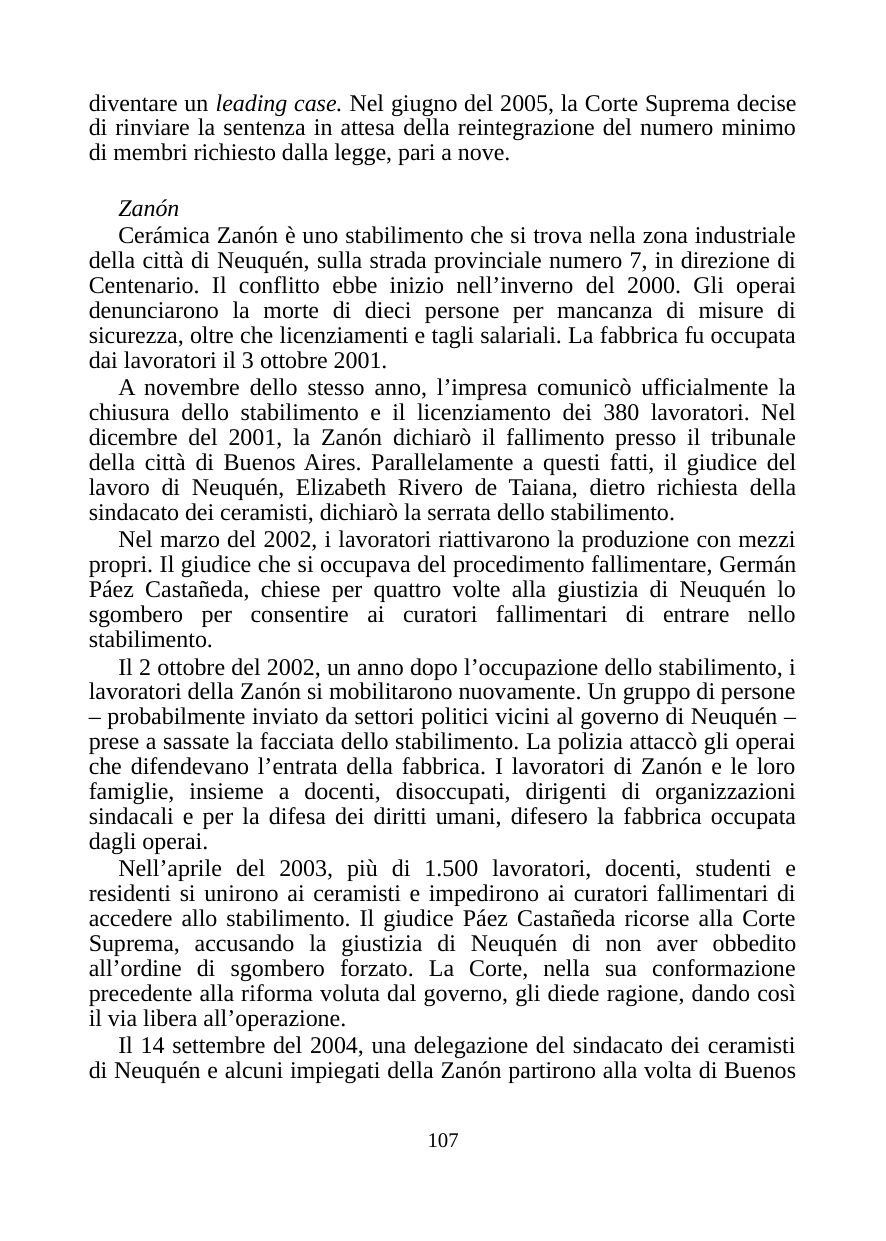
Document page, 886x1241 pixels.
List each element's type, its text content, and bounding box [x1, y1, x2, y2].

text Il 14 settembre del 2004, una delegazione del sindacato dei ceramisti di Neuquén e alcuni impiegati della Zanón partirono alla volta di Buenos [88, 1031, 797, 1084]
text Zanón [88, 193, 797, 221]
text A novembre dello stesso anno, l’impresa comunicò ufficialmente la chiusura dello stabilimento e il licenziamento dei 380 lavoratori. Nel dicembre del 2001, la Zanón dichiarò il fallimento presso il tribunale della città di Buenos Aires. Parallelamente a questi fatti, il giudice del lavoro di Neuquén, Elizabeth Rivero de Taiana, dietro richiesta della sindacato dei ceramisti, dichiarò la serrata dello stabilimento. [88, 373, 797, 525]
text diventare un leading case. Nel giugno del 2005, la Corte Suprema decise di rinviare la sentenza in attesa della reintegrazione del numero minimo di membri richiesto dalla legge, pari a nove. [88, 88, 797, 166]
text Cerámica Zanón è uno stabilimento che si trova nella zona industriale della città di Neuquén, sulla strada provinciale numero 7, in direzione di Centenario. Il conflitto ebbe inizio nell’inverno del 2000. Gli operai denunciarono la morte di dieci persone per mancanza di misure di sicurezza, oltre che licenziamenti e tagli salariali. La fabbrica fu occupata dai lavoratori il 3 ottobre 2001. [88, 221, 797, 373]
text Nell’aprile del 2003, più di 1.500 lavoratori, docenti, studenti e residenti si unirono ai ceramisti e impedirono ai curatori fallimentari di accedere allo stabilimento. Il giudice Páez Castañeda ricorse alla Corte Suprema, accusando la giustizia di Neuquén di non aver obbedito all’ordine di sgombero forzato. La Corte, nella sua conformazione precedente alla riforma voluta dal governo, gli diede ragione, dando così il via libera all’operazione. [88, 854, 797, 1031]
text Il 2 ottobre del 2002, un anno dopo l’occupazione dello stabilimento, i lavoratori della Zanón si mobilitarono nuovamente. Un gruppo di persone – probabilmente inviato da settori politici vicini al governo di Neuquén – prese a sassate la facciata dello stabilimento. La polizia attaccò gli operai che difendevano l’entrata della fabbrica. I lavoratori di Zanón e le loro famiglie, insieme a docenti, disoccupati, dirigenti di organizzazioni sindacali e per la difesa dei diritti umani, difesero la fabbrica occupata dagli operai. [88, 652, 797, 854]
text Nel marzo del 2002, i lavoratori riattivarono la produzione con mezzi propri. Il giudice che si occupava del procedimento fallimentare, Germán Páez Castañeda, chiese per quattro volte alla giustizia di Neuquén lo sgombero per consentire ai curatori fallimentari di entrare nello stabilimento. [88, 525, 797, 652]
